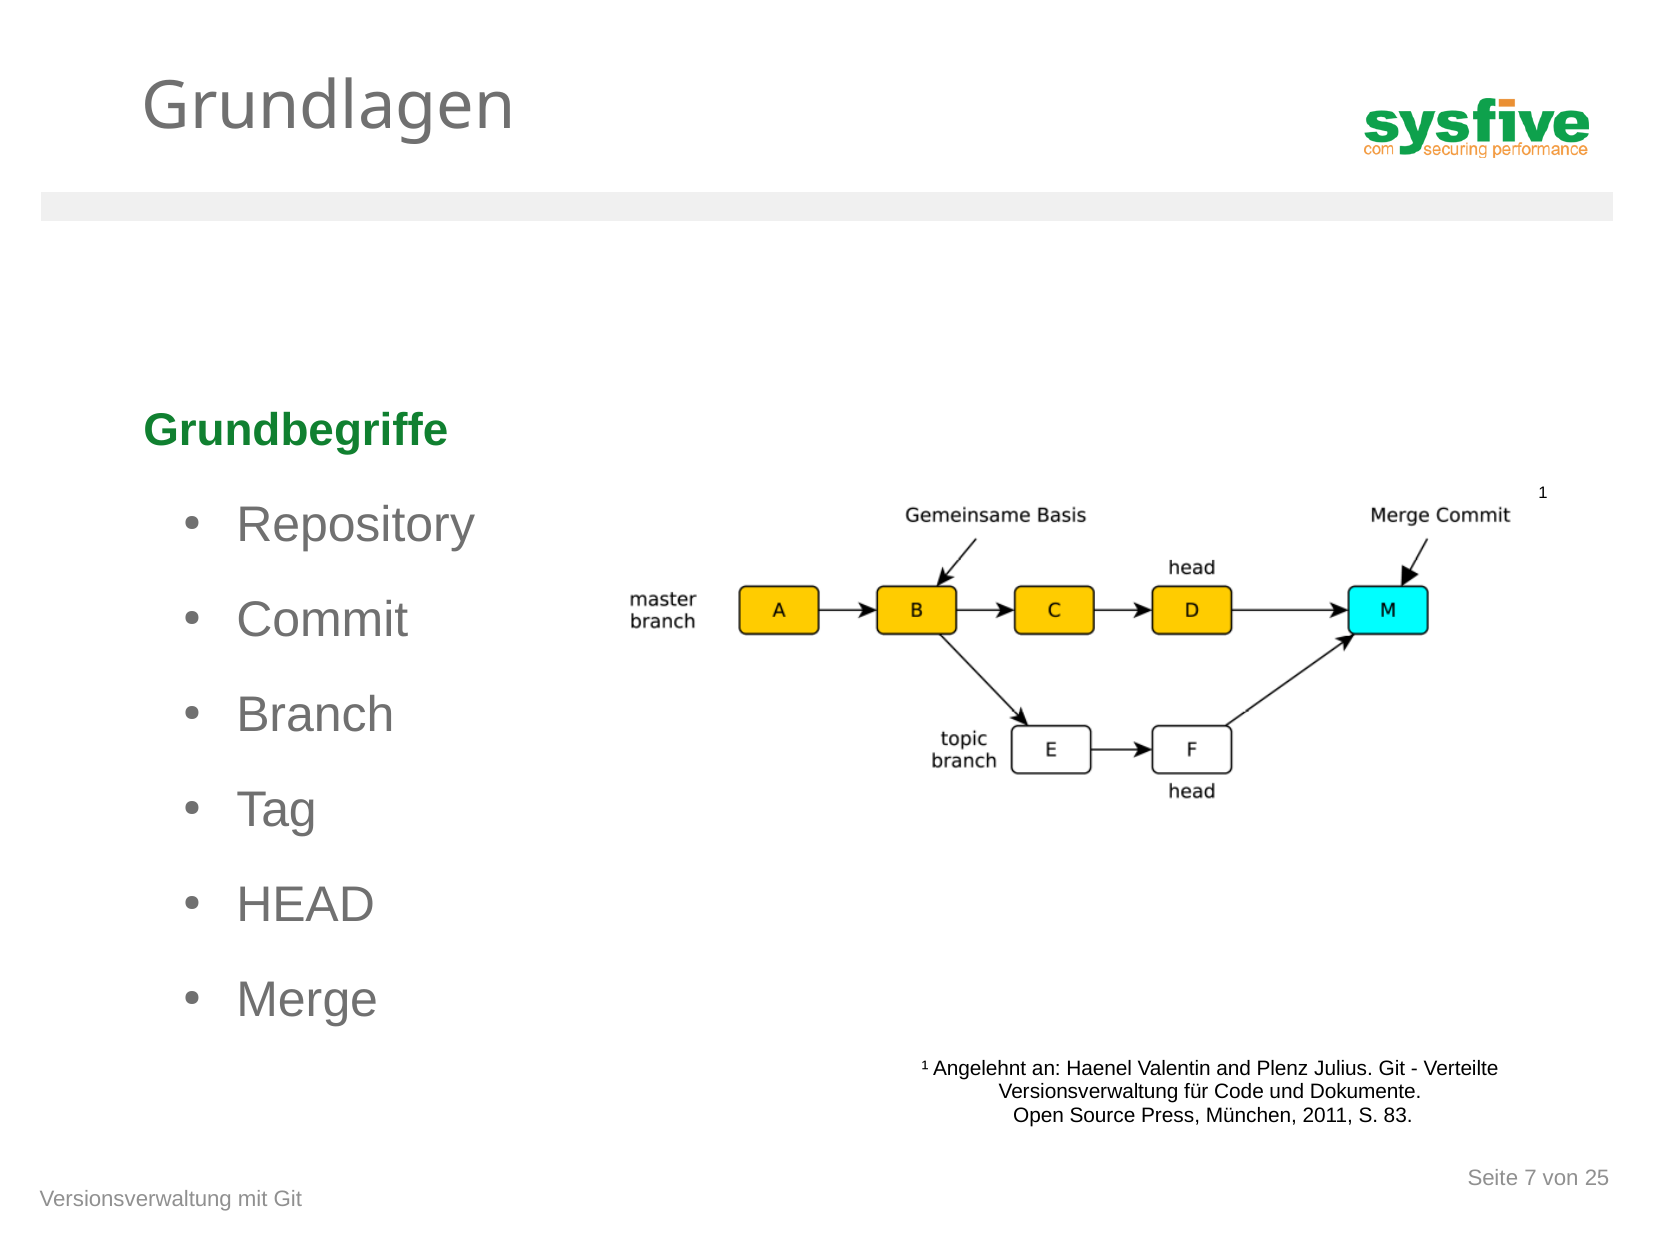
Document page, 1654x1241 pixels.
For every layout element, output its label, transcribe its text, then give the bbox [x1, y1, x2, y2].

text_box Seite <number> von 25 [1452, 1139, 1625, 1218]
title Grundbegriffe [143, 386, 1100, 473]
text_box [41, 192, 1613, 221]
text_box Versionsverwaltung mit Git [11, 1181, 331, 1217]
text_box 1 [1529, 477, 1554, 508]
list Repository Commit Branch Tag HEAD Merge [165, 496, 1276, 1111]
title Grundlagen [141, 59, 1099, 146]
picture [602, 483, 1525, 815]
text_box ¹ Angelehnt an: Haenel Valentin and Plenz Julius. Git - Verteilte Versionsverwaltung für Code und Dokumente. Open Source Press, München, 2011, S. 83. [906, 1055, 1654, 1129]
picture [1364, 98, 1589, 158]
